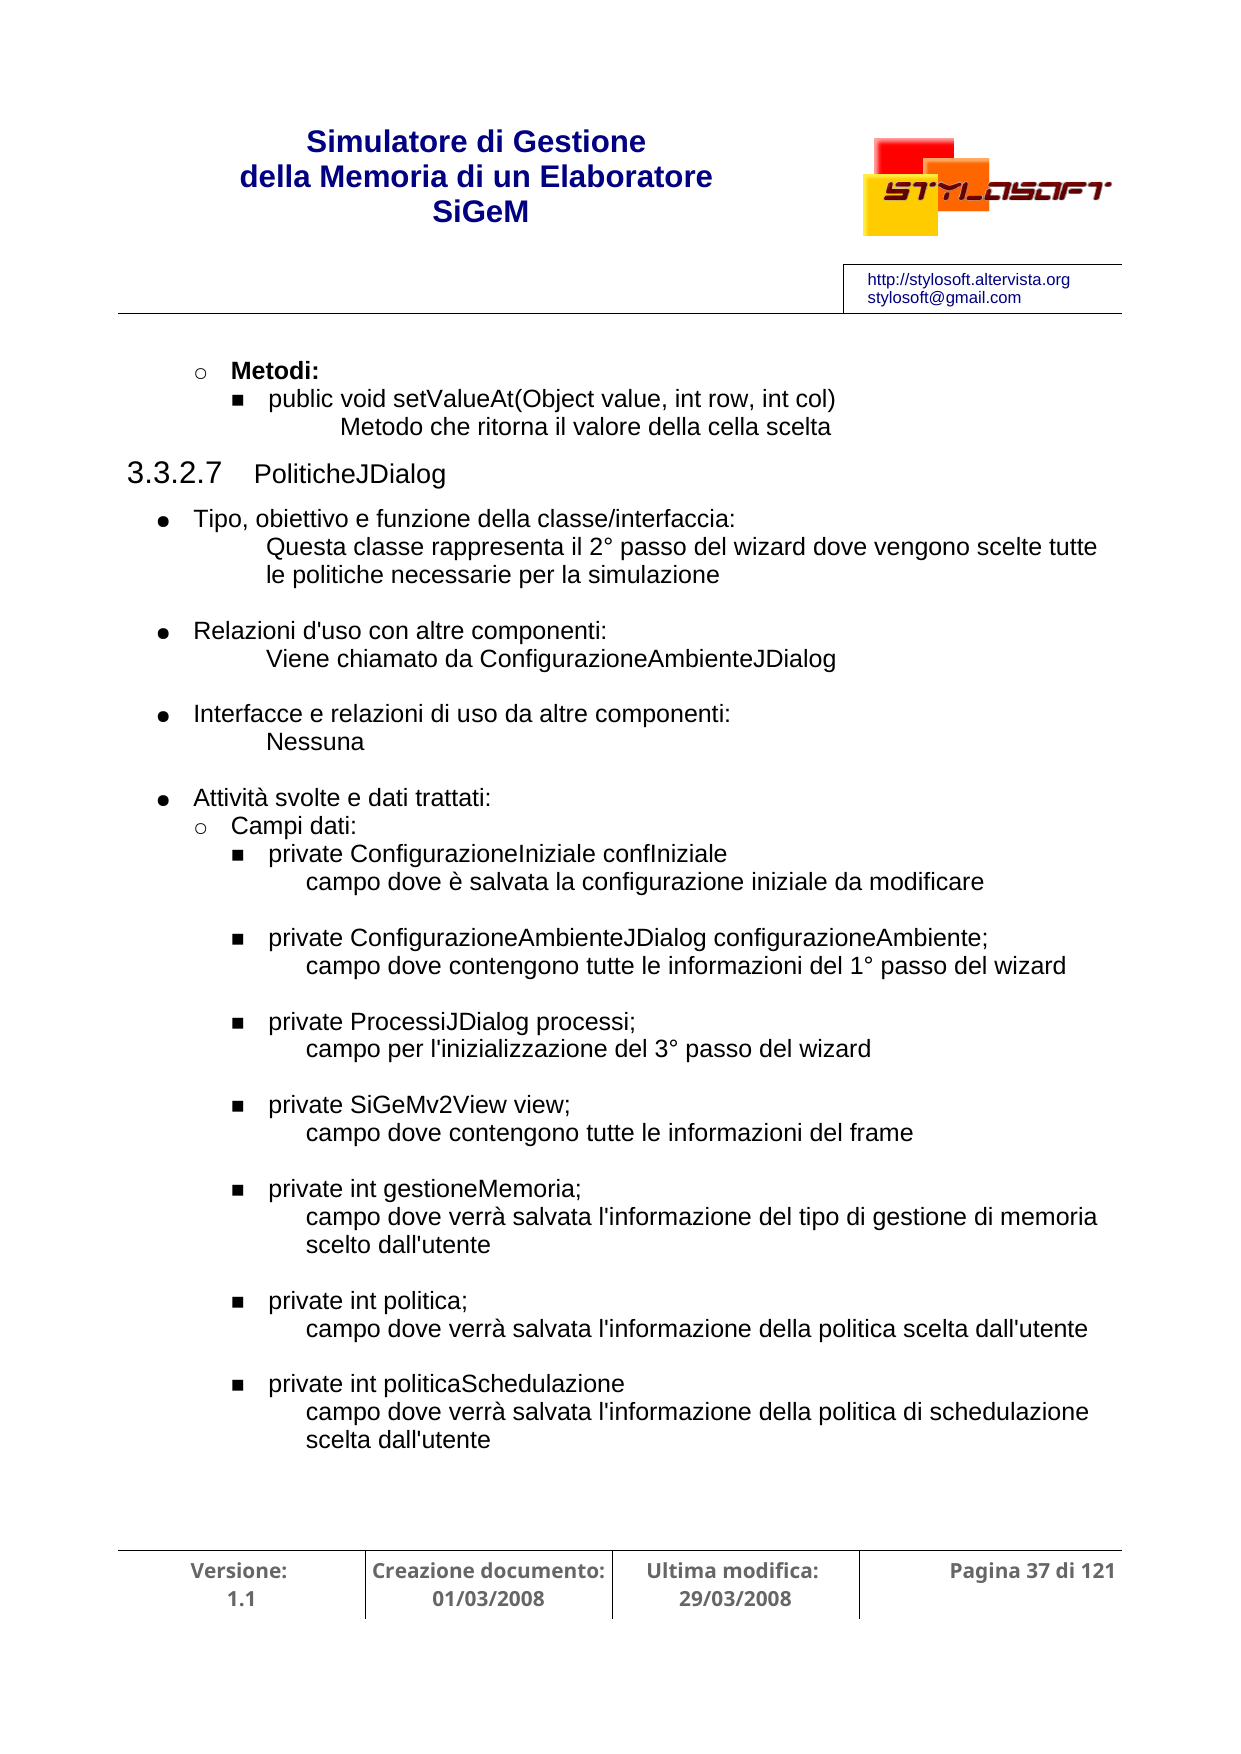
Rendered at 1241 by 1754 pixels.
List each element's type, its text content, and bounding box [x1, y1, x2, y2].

list Attività svolte e dati trattati: [156, 784, 1122, 812]
list campo dove contengono tutte le informazioni del 1° passo del wizard [268, 951, 1122, 979]
list campo dove è salvata la configurazione iniziale da modificare [268, 868, 1122, 896]
list Campi dati: [193, 812, 1122, 840]
list private SiGeMv2View view; [231, 1091, 1122, 1119]
list campo dove contengono tutte le informazioni del frame [268, 1119, 1122, 1147]
list campo dove verrà salvata l'informazione della politica di schedulazione scelta dall'utente [268, 1398, 1122, 1454]
list Tipo, obiettivo e funzione della classe/interfaccia: [156, 505, 1122, 533]
list private ProcessiJDialog processi; [231, 1007, 1122, 1035]
list Questa classe rappresenta il 2° passo del wizard dove vengono scelte tutte le politiche necessarie per la simulazione [156, 533, 1122, 588]
list public void setValueAt(Object value, int row, int col) [231, 384, 1122, 412]
list Metodo che ritorna il valore della cella scelta [118, 412, 1122, 440]
list private ConfigurazioneIniziale confIniziale [231, 840, 1122, 868]
list private int politicaSchedulazione [231, 1370, 1122, 1398]
list campo dove verrà salvata l'informazione della politica scelta dall'utente [268, 1314, 1122, 1342]
list Metodi: [193, 357, 1122, 384]
list private int gestioneMemoria; [231, 1175, 1122, 1203]
list Nessuna [156, 728, 1122, 756]
subtitle PoliticheJDialog [118, 455, 1122, 490]
list private int politica; [231, 1286, 1122, 1314]
list private ConfigurazioneAmbienteJDialog configurazioneAmbiente; [231, 923, 1122, 951]
list campo dove verrà salvata l'informazione del tipo di gestione di memoria scelto dall'utente [268, 1203, 1122, 1258]
list Viene chiamato da ConfigurazioneAmbienteJDialog [156, 644, 1122, 672]
picture [848, 123, 1117, 247]
list Relazioni d'uso con altre componenti: [156, 616, 1122, 644]
list campo per l'inizializzazione del 3° passo del wizard [268, 1035, 1122, 1063]
list Interfacce e relazioni di uso da altre componenti: [156, 700, 1122, 728]
